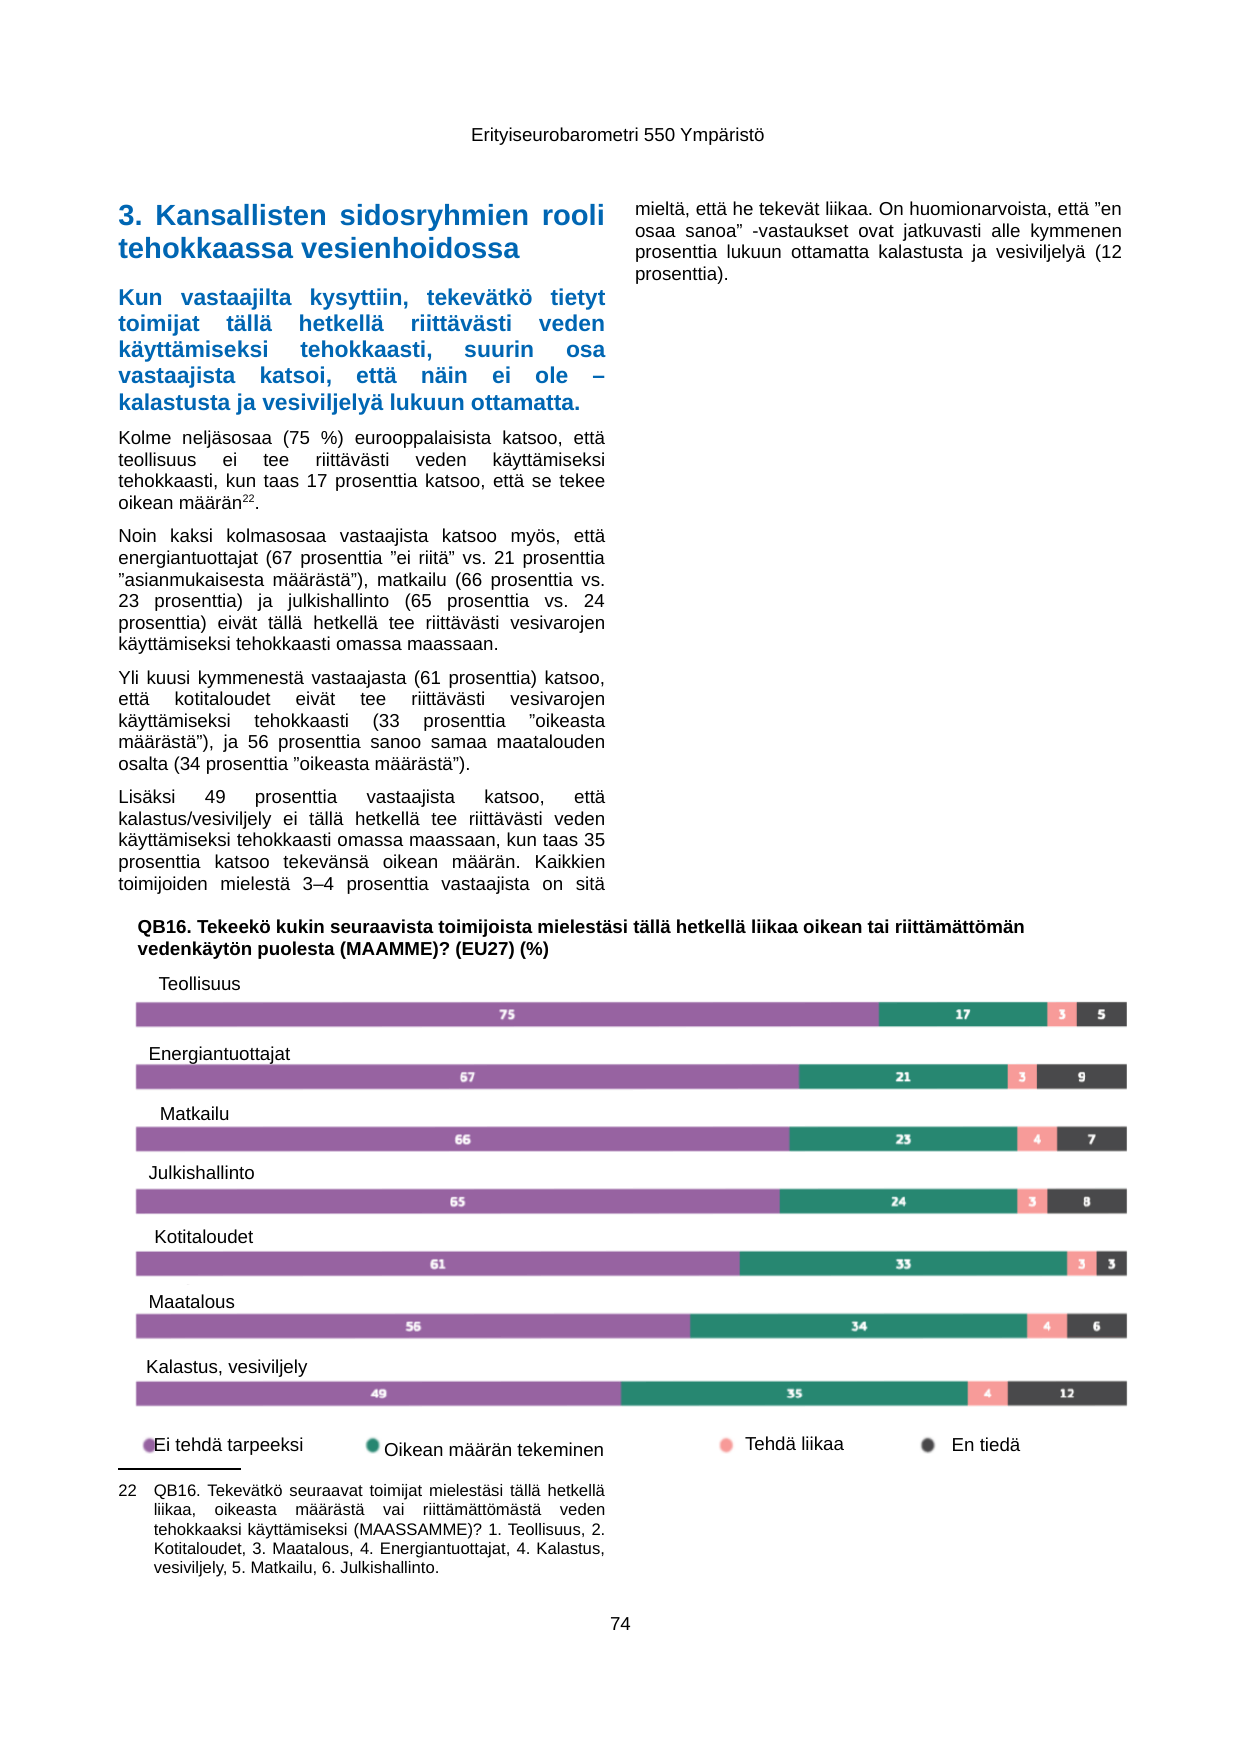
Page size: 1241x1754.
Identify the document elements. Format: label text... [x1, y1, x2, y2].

text Noin kaksi kolmasosaa vastaajista katsoo myös, että energiantuottajat (67 prosenttia ”ei riitä” vs. 21 prosenttia ”asianmukaisesta määrästä”), matkailu (66 prosenttia vs. 23 prosenttia) ja julkishallinto (65 prosenttia vs. 24 prosenttia) eivät tällä hetkellä tee riittävästi vesivarojen käyttämiseksi tehokkaasti omassa maassaan. [118, 525, 605, 654]
text Kolme neljäsosaa (75 %) eurooppalaisista katsoo, että teollisuus ei tee riittävästi veden käyttämiseksi tehokkaasti, kun taas 17 prosenttia katsoo, että se tekee oikean määrän. [118, 427, 605, 513]
text Yli kuusi kymmenestä vastaajasta (61 prosenttia) katsoo, että kotitaloudet eivät tee riittävästi vesivarojen käyttämiseksi tehokkaasti (33 prosenttia ”oikeasta määrästä”), ja 56 prosenttia sanoo samaa maatalouden osalta (34 prosenttia ”oikeasta määrästä”). [118, 666, 605, 774]
text Lisäksi 49 prosenttia vastaajista katsoo, että kalastus/vesiviljely ei tällä hetkellä tee riittävästi veden käyttämiseksi tehokkaasti omassa maassaan, kun taas 35 prosenttia katsoo tekevänsä oikean määrän. Kaikkien toimijoiden mielestä 3–4 prosenttia vastaajista on sitä [118, 786, 605, 894]
picture [133, 1434, 937, 1459]
text mieltä, että he tekevät liikaa. On huomionarvoista, että ”en osaa sanoa” -vastaukset ovat jatkuvasti alle kymmenen prosenttia lukuun ottamatta kalastusta ja vesiviljelyä (12 prosenttia). [635, 198, 1122, 284]
text Kun vastaajilta kysyttiin, tekevätkö tietyt toimijat tällä hetkellä riittävästi veden käyttämiseksi tehokkaasti, suurin osa vastaajista katsoi, että näin ei ole – kalastusta ja vesiviljelyä lukuun ottamatta. [118, 283, 605, 415]
subtitle 3. Kansallisten sidosryhmien rooli tehokkaassa vesienhoidossa [118, 198, 605, 265]
picture [127, 996, 1132, 1409]
text QB16. Tekevätkö seuraavat toimijat mielestäsi tällä hetkellä liikaa, oikeasta määrästä vai riittämättömästä veden tehokkaaksi käyttämiseksi (MAASSAMME)? 1. Teollisuus, 2. Kotitaloudet, 3. Maatalous, 4. Energiantuottajat, 4. Kalastus, vesiviljely, 5. Matkailu, 6. Julkishallinto. [118, 1481, 605, 1577]
